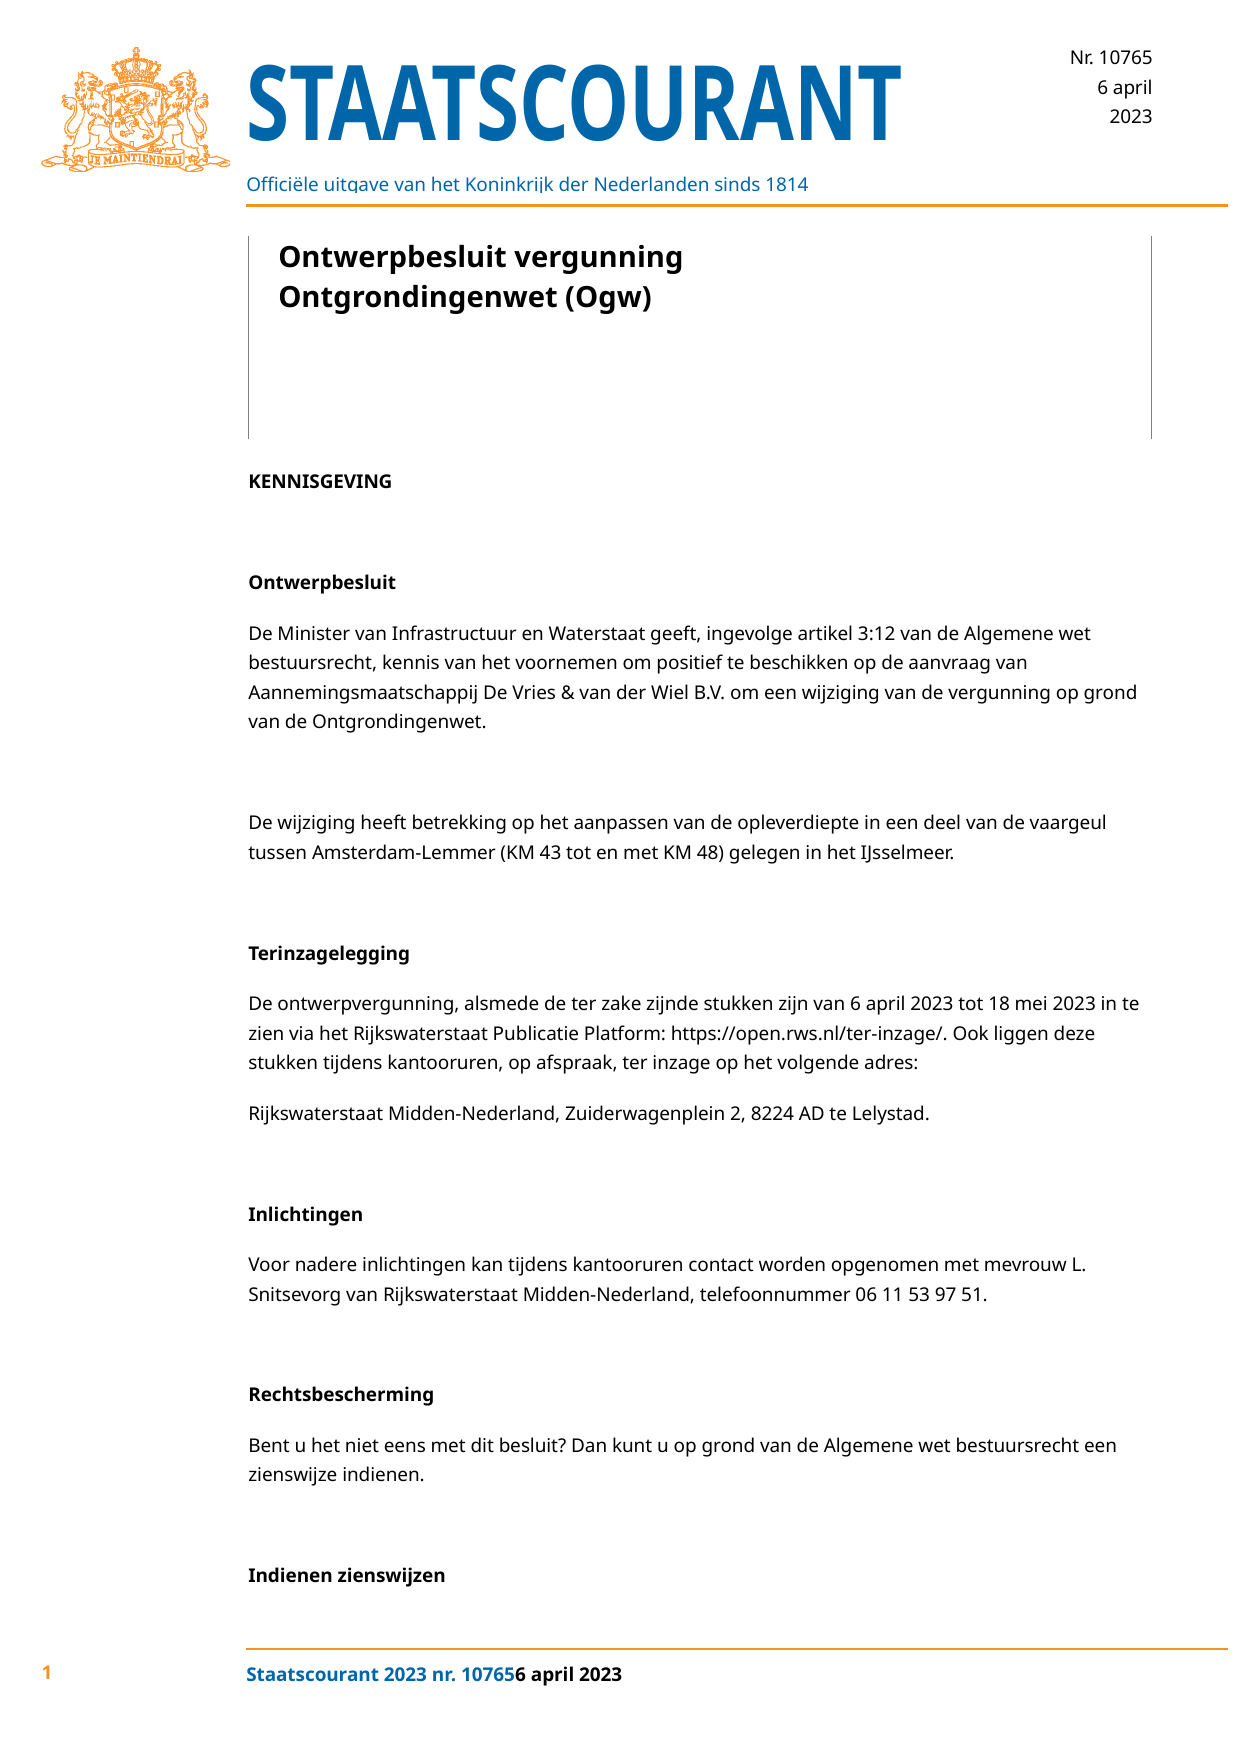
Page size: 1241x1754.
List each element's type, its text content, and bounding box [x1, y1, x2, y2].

table_header Ontwerpbesluit vergunning Ontgrondingenwet (Ogw) [249, 236, 850, 439]
text Bent u het niet eens met dit besluit? Dan kunt u op grond van de Algemene wet bestuursrecht een zienswijze indienen. [248, 1432, 1152, 1487]
table_header [1090, 236, 1151, 413]
text De wijziging heeft betrekking op het aanpassen van de opleverdiepte in een deel van de vaargeul tussen Amsterdam-Lemmer (KM 43 tot en met KM 48) gelegen in het IJsselmeer. [248, 809, 1152, 865]
table_header [850, 414, 1151, 439]
picture [912, 236, 1090, 414]
text Ontwerpbesluit [248, 569, 1152, 595]
text Rechtsbescherming [248, 1382, 1152, 1407]
text Rijkswaterstaat Midden-Nederland, Zuiderwagenplein 2, 8224 AD te Lelystad. [248, 1100, 1152, 1126]
text Terinzagelegging [248, 940, 1152, 966]
table_header [850, 236, 912, 413]
text Voor nadere inlichtingen kan tijdens kantooruren contact worden opgenomen met mevrouw L. Snitsevorg van Rijkswaterstaat Midden-Nederland, telefoonnummer 06 11 53 97 51. [248, 1251, 1152, 1306]
text De ontwerpvergunning, alsmede de ter zake zijnde stukken zijn van 6 april 2023 tot 18 mei 2023 in te zien via het Rijkswaterstaat Publicatie Platform: https://open.rws.nl/ter-inzage/. Ook liggen deze stukken tijdens kantooruren, op afspraak, ter inzage op het volgende adres: [248, 990, 1152, 1075]
text KENNISGEVING [248, 469, 1152, 494]
text Inlichtingen [248, 1201, 1152, 1226]
picture [41, 47, 231, 172]
text Indienen zienswijzen [248, 1562, 1152, 1588]
text De Minister van Infrastructuur en Waterstaat geeft, ingevolge artikel 3:12 van de Algemene wet bestuursrecht, kennis van het voornemen om positief te beschikken op de aanvraag van Aannemingsmaatschappij De Vries & van der Wiel B.V. om een wijziging van de vergunning op grond van de Ontgrondingenwet. [248, 620, 1152, 734]
